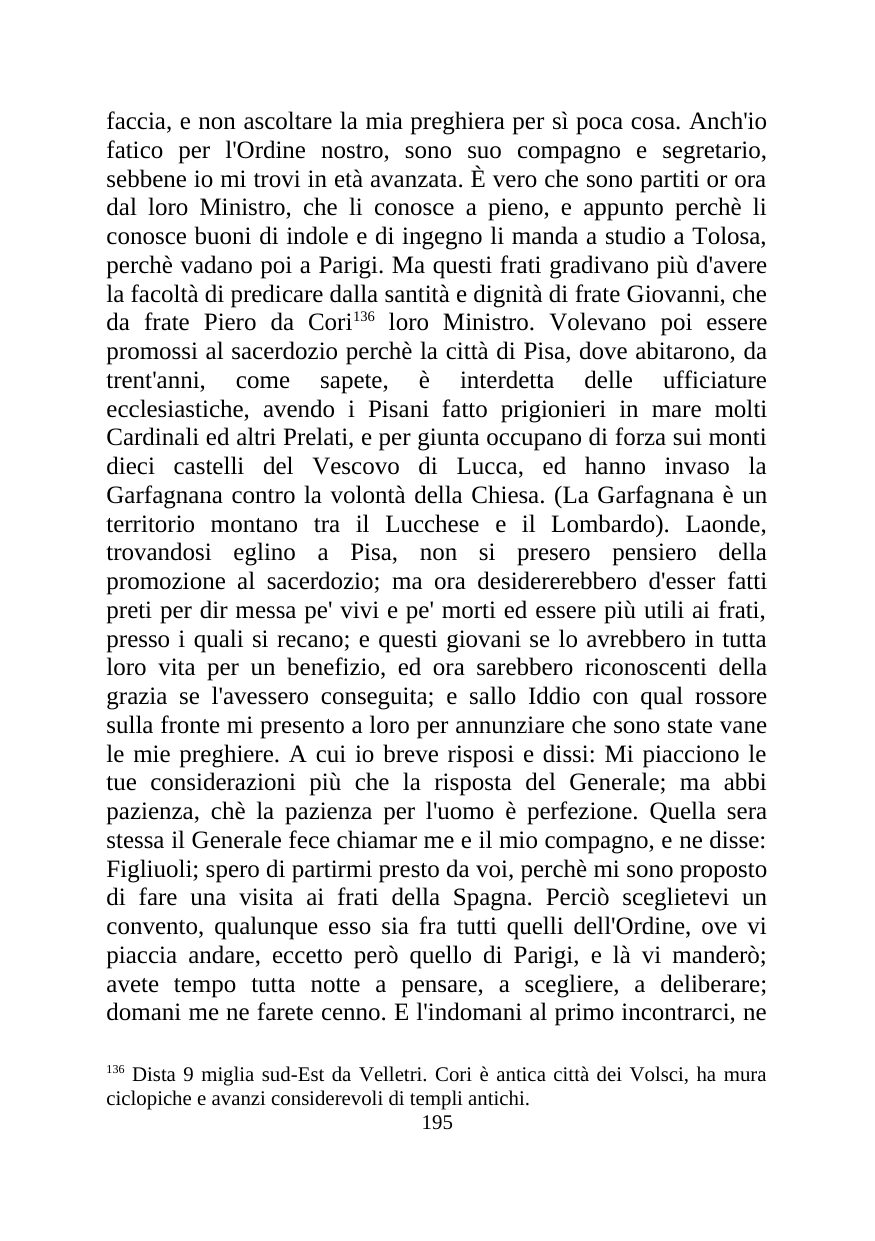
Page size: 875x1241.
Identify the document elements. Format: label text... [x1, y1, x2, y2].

text faccia, e non ascoltare la mia preghiera per sì poca cosa. Anch'io fatico per l'Ordine nostro, sono suo compagno e segretario, sebbene io mi trovi in età avanzata. È vero che sono partiti or ora dal loro Ministro, che li conosce a pieno, e appunto perchè li conosce buoni di indole e di ingegno li manda a studio a Tolosa, perchè vadano poi a Parigi. Ma questi frati gradivano più d'avere la facoltà di predicare dalla santità e dignità di frate Giovanni, che da frate Piero da Cori loro Ministro. Volevano poi essere promossi al sacerdozio perchè la città di Pisa, dove abitarono, da trent'anni, come sapete, è interdetta delle ufficiature ecclesiastiche, avendo i Pisani fatto prigionieri in mare molti Cardinali ed altri Prelati, e per giunta occupano di forza sui monti dieci castelli del Vescovo di Lucca, ed hanno invaso la Garfagnana contro la volontà della Chiesa. (La Garfagnana è un territorio montano tra il Lucchese e il Lombardo). Laonde, trovandosi eglino a Pisa, non si presero pensiero della promozione al sacerdozio; ma ora desidererebbero d'esser fatti preti per dir messa pe' vivi e pe' morti ed essere più utili ai frati, presso i quali si recano; e questi giovani se lo avrebbero in tutta loro vita per un benefizio, ed ora sarebbero riconoscenti della grazia se l'avessero conseguita; e sallo Iddio con qual rossore sulla fronte mi presento a loro per annunziare che sono state vane le mie preghiere. A cui io breve risposi e dissi: Mi piacciono le tue considerazioni più che la risposta del Generale; ma abbi pazienza, chè la pazienza per l'uomo è perfezione. Quella sera stessa il Generale fece chiamar me e il mio compagno, e ne disse: Figliuoli; spero di partirmi presto da voi, perchè mi sono proposto di fare una visita ai frati della Spagna. Perciò sceglietevi un convento, qualunque esso sia fra tutti quelli dell'Ordine, ove vi piaccia andare, eccetto però quello di Parigi, e là vi manderò; avete tempo tutta notte a pensare, a scegliere, a deliberare; domani me ne farete cenno. E l'indomani al primo incontrarci, ne [106, 106, 768, 1026]
text Dista 9 miglia sud-Est da Velletri. Cori è antica città dei Volsci, ha mura ciclopiche e avanzi considerevoli di templi antichi. [106, 1062, 768, 1110]
